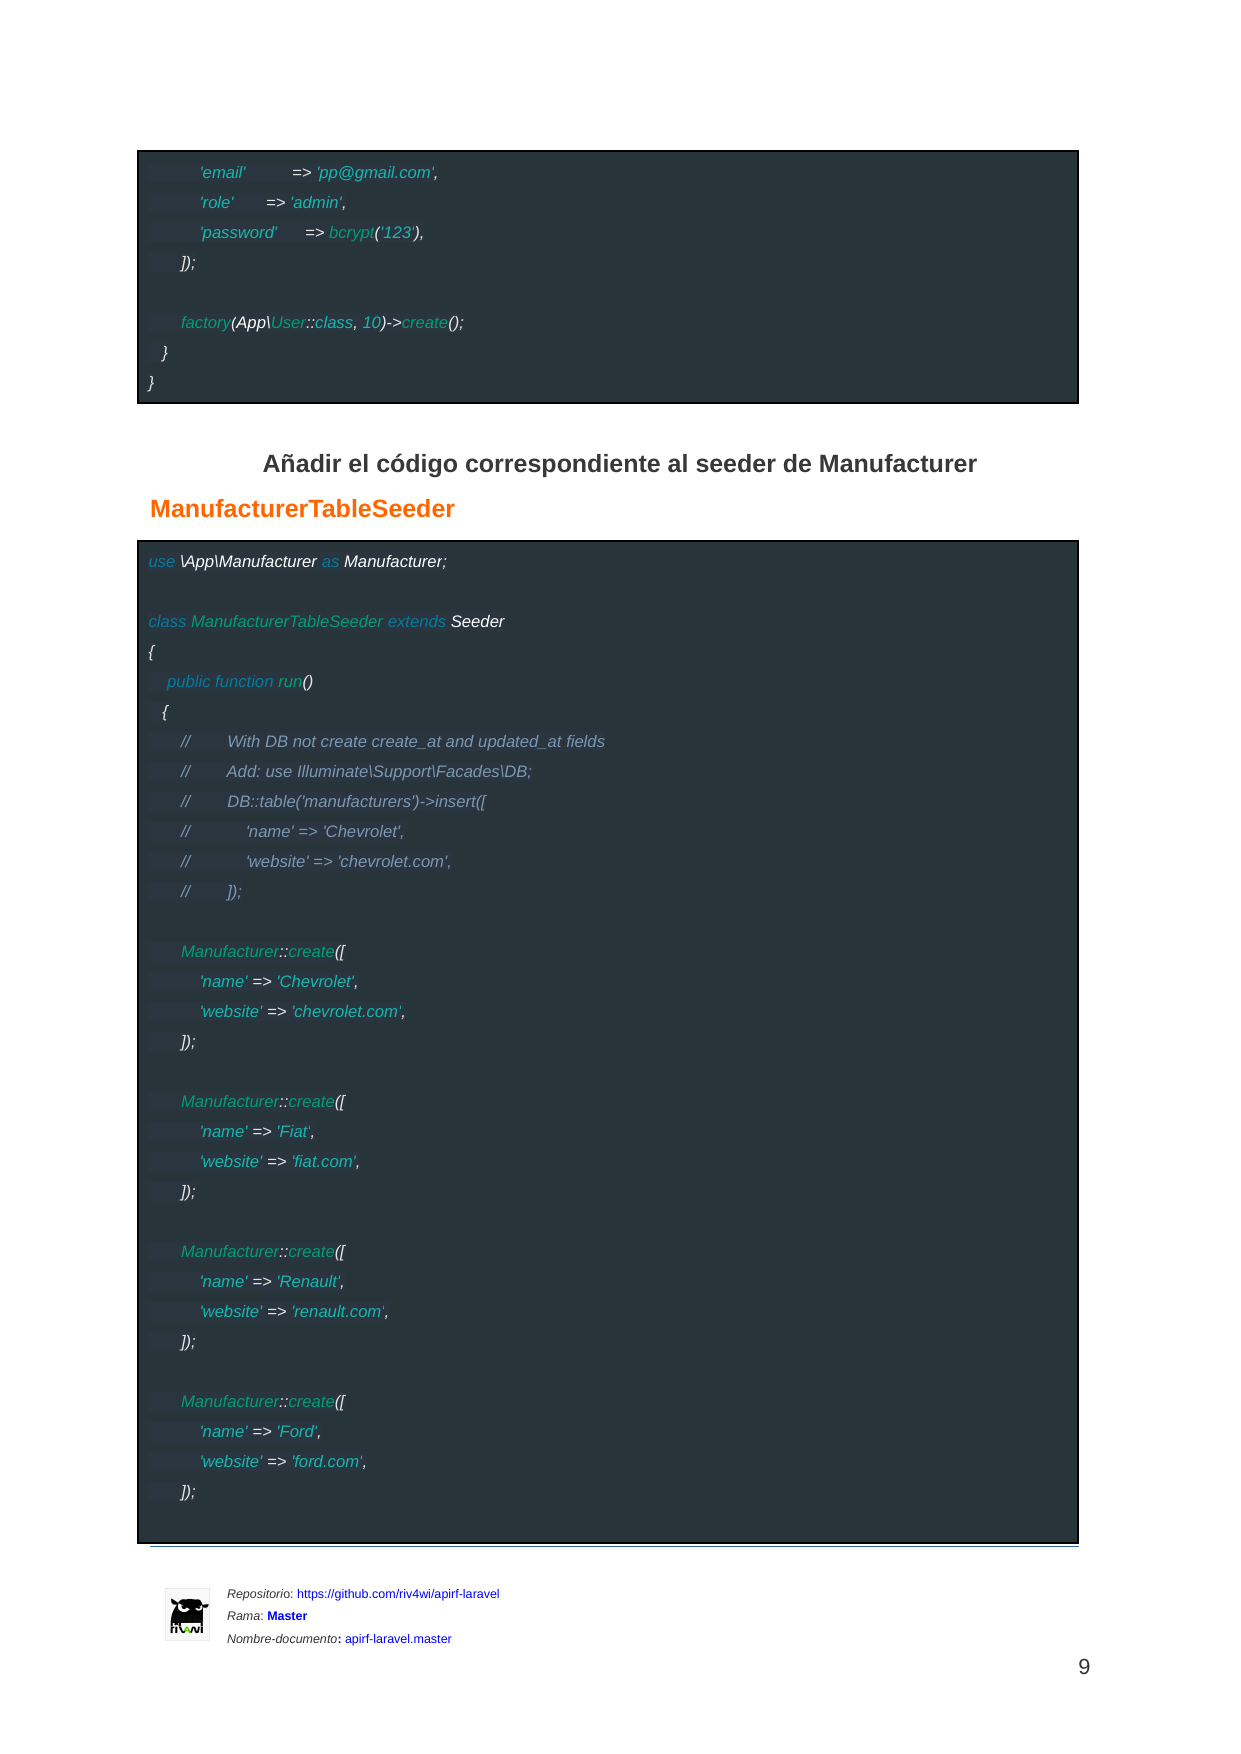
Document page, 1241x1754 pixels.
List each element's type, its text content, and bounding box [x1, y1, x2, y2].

picture [165, 1588, 210, 1641]
text Añadir el código correspondiente al seeder de Manufacturer [150, 449, 1090, 478]
text ManufacturerTableSeeder [150, 494, 1090, 523]
table_header use \App\Manufacturer as Manufacturer; class ManufacturerTableSeeder extends Seeder { public function run() { // With DB not create create_at and updated_at fields // Add: use Illuminate\Support\Facades\DB; // DB::table('manufacturers')->insert([ // 'name' => 'Chevrolet', // 'website' => 'chevrolet.com', // ]); Manufacturer::create([ 'name' => 'Chevrolet', 'website' => 'chevrolet.com', ]); Manufacturer::create([ 'name' => 'Fiat', 'website' => 'fiat.com', ]); Manufacturer::create([ 'name' => 'Renault', 'website' => 'renault.com', ]); Manufacturer::create([ 'name' => 'Ford', 'website' => 'ford.com', ]); [139, 542, 1077, 1542]
table_header 'email' => 'pp@gmail.com', 'role' => 'admin', 'password' => bcrypt('123'), ]); factory(App\User::class, 10)->create(); } } [139, 152, 1077, 402]
